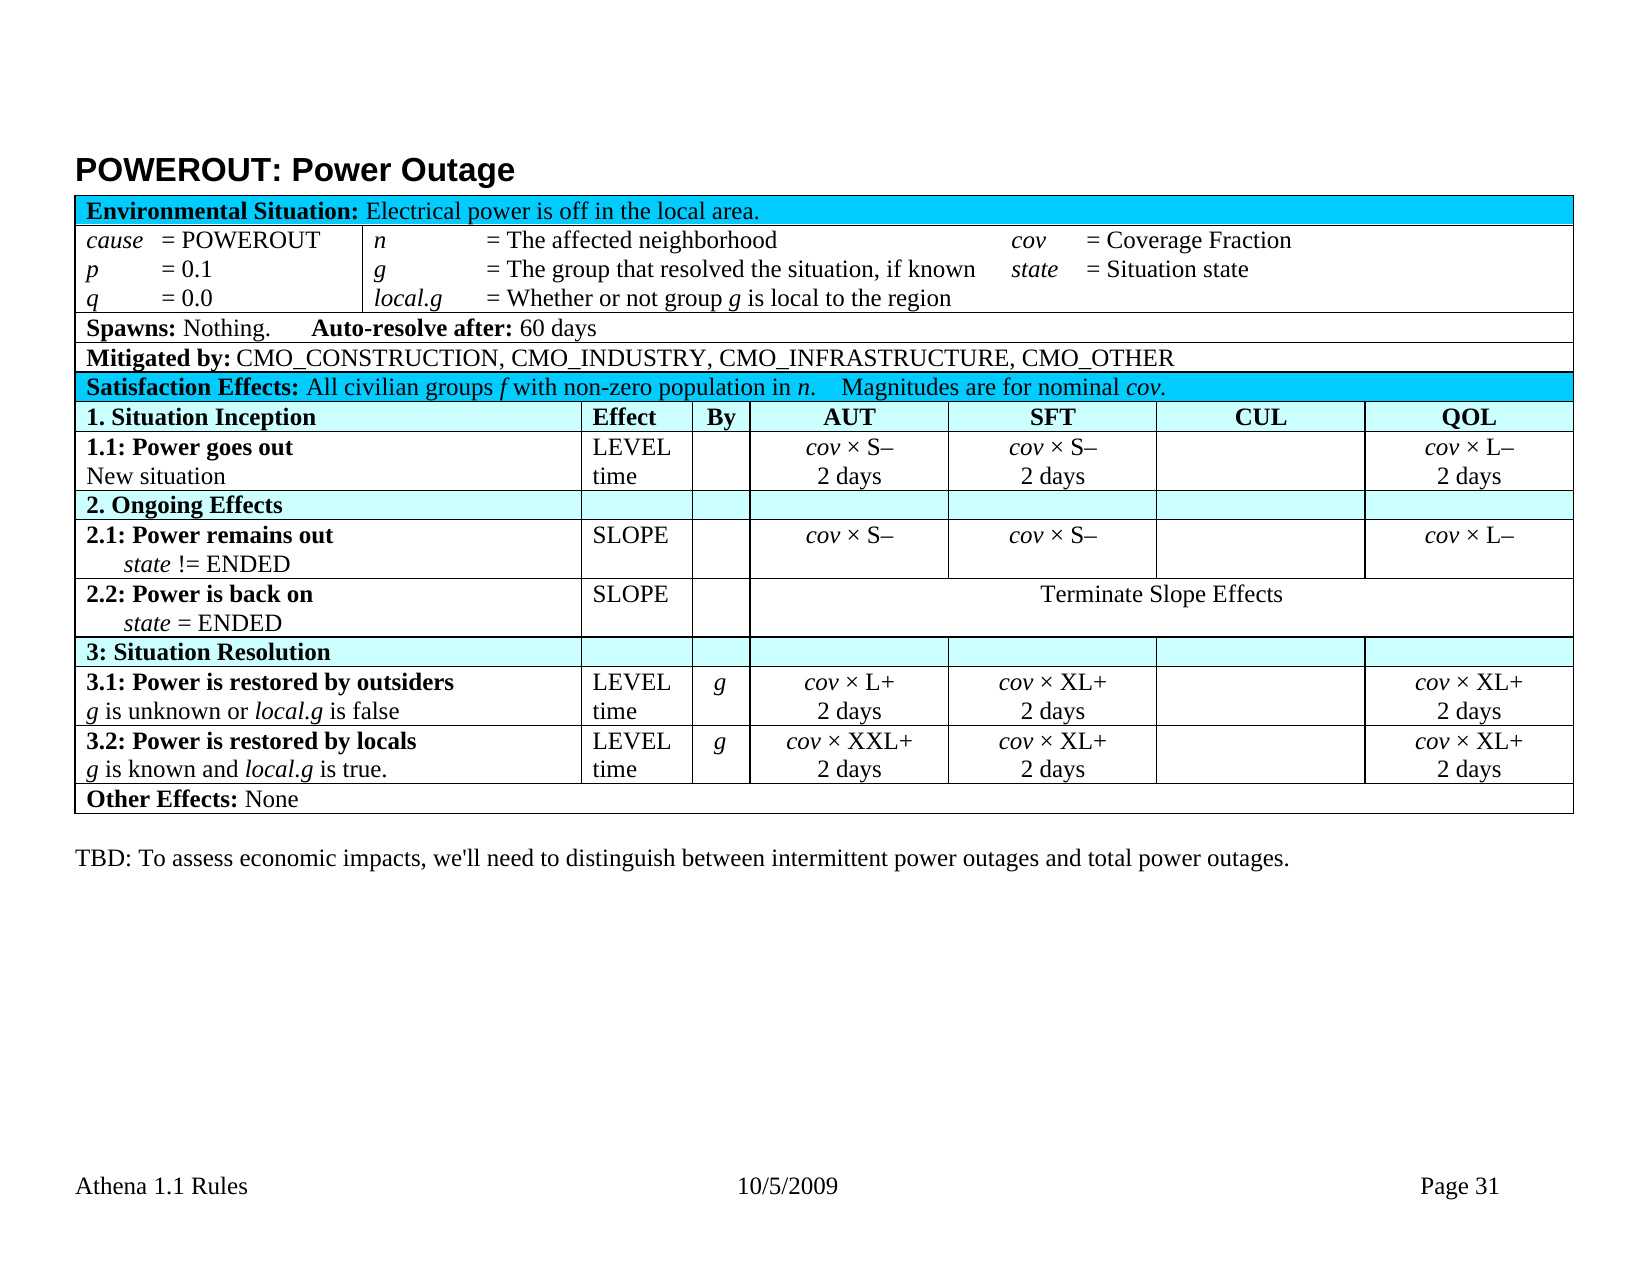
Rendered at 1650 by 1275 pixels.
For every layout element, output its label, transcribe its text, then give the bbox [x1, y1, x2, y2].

table_cell cov × XL+ 2 days [949, 726, 1156, 783]
table_cell [693, 579, 749, 636]
table_cell [1157, 432, 1364, 489]
table_cell g [693, 667, 749, 725]
table_cell n = The affected neighborhood cov = Coverage Fraction g = The group that resolved the situation, if known state = Situation state local.g = Whether or not group g is local to the region [363, 226, 1573, 312]
table_cell cov × XL+ 2 days [1366, 667, 1573, 725]
table_cell Other Effects: None [76, 784, 1573, 813]
table_cell [1157, 667, 1364, 725]
table_cell AUT [751, 402, 948, 431]
table_cell [1157, 638, 1364, 666]
table_cell cov × XL+ 2 days [1366, 726, 1573, 783]
table_cell cov × XXL+ 2 days [751, 726, 948, 783]
table_cell [693, 432, 749, 489]
table_cell [1157, 491, 1364, 519]
table_cell cov × L– [1366, 520, 1573, 578]
table_cell [693, 520, 749, 578]
table_cell 3.1: Power is restored by outsiders g is unknown or local.g is false [76, 667, 581, 725]
table_cell Spawns: Nothing. Auto-resolve after: 60 days [76, 313, 1573, 342]
table_cell [751, 491, 948, 519]
table_cell cov × S– [751, 520, 948, 578]
table_cell [693, 638, 749, 666]
table_cell [1366, 638, 1573, 666]
table_cell [1157, 520, 1364, 578]
table_cell [1157, 726, 1364, 783]
table_cell 2. Ongoing Effects [76, 491, 581, 519]
table_cell Mitigated by: CMO_CONSTRUCTION, CMO_INDUSTRY, CMO_INFRASTRUCTURE, CMO_OTHER [76, 343, 1573, 371]
table_cell Effect [582, 402, 692, 431]
table_cell cov × S– 2 days [949, 432, 1156, 489]
table_cell 3.2: Power is restored by locals g is known and local.g is true. [76, 726, 581, 783]
table_cell [582, 638, 692, 666]
table_cell cov × L– 2 days [1366, 432, 1573, 489]
table_cell cov × L+ 2 days [751, 667, 948, 725]
table_cell QOL [1366, 402, 1573, 431]
table_cell SFT [949, 402, 1156, 431]
text POWEROUT: Power Outage [75, 150, 1575, 188]
table_cell 2.1: Power remains out state != ENDED [76, 520, 581, 578]
table_cell g [693, 726, 749, 783]
table_cell [751, 638, 948, 666]
table_cell SLOPE [582, 579, 692, 636]
table_cell cov × S– 2 days [751, 432, 948, 489]
table_cell cov × S– [949, 520, 1156, 578]
table_cell [582, 491, 692, 519]
table_cell 3: Situation Resolution [76, 638, 581, 666]
table_cell [949, 638, 1156, 666]
table_cell cov × XL+ 2 days [949, 667, 1156, 725]
table_cell LEVEL time [582, 667, 692, 725]
table_cell 2.2: Power is back on state = ENDED [76, 579, 581, 636]
table_header Environmental Situation: Electrical power is off in the local area. [76, 196, 1573, 224]
table_cell Satisfaction Effects: All civilian groups f with non-zero population in n. Magnitudes are for nominal cov. [76, 373, 1573, 401]
table_cell SLOPE [582, 520, 692, 578]
table_cell cause = POWEROUT p = 0.1 q = 0.0 [76, 226, 362, 312]
table_cell Terminate Slope Effects [751, 579, 1573, 636]
table_cell By [693, 402, 749, 431]
table_cell [949, 491, 1156, 519]
table_cell 1.1: Power goes out New situation [76, 432, 581, 489]
table_cell LEVEL time [582, 432, 692, 489]
table_cell [693, 491, 749, 519]
table_cell [1366, 491, 1573, 519]
text TBD: To assess economic impacts, we'll need to distinguish between intermittent power outages and total power outages. [75, 843, 1575, 872]
table_cell 1. Situation Inception [76, 402, 581, 431]
table_cell CUL [1157, 402, 1364, 431]
table_cell LEVEL time [582, 726, 692, 783]
